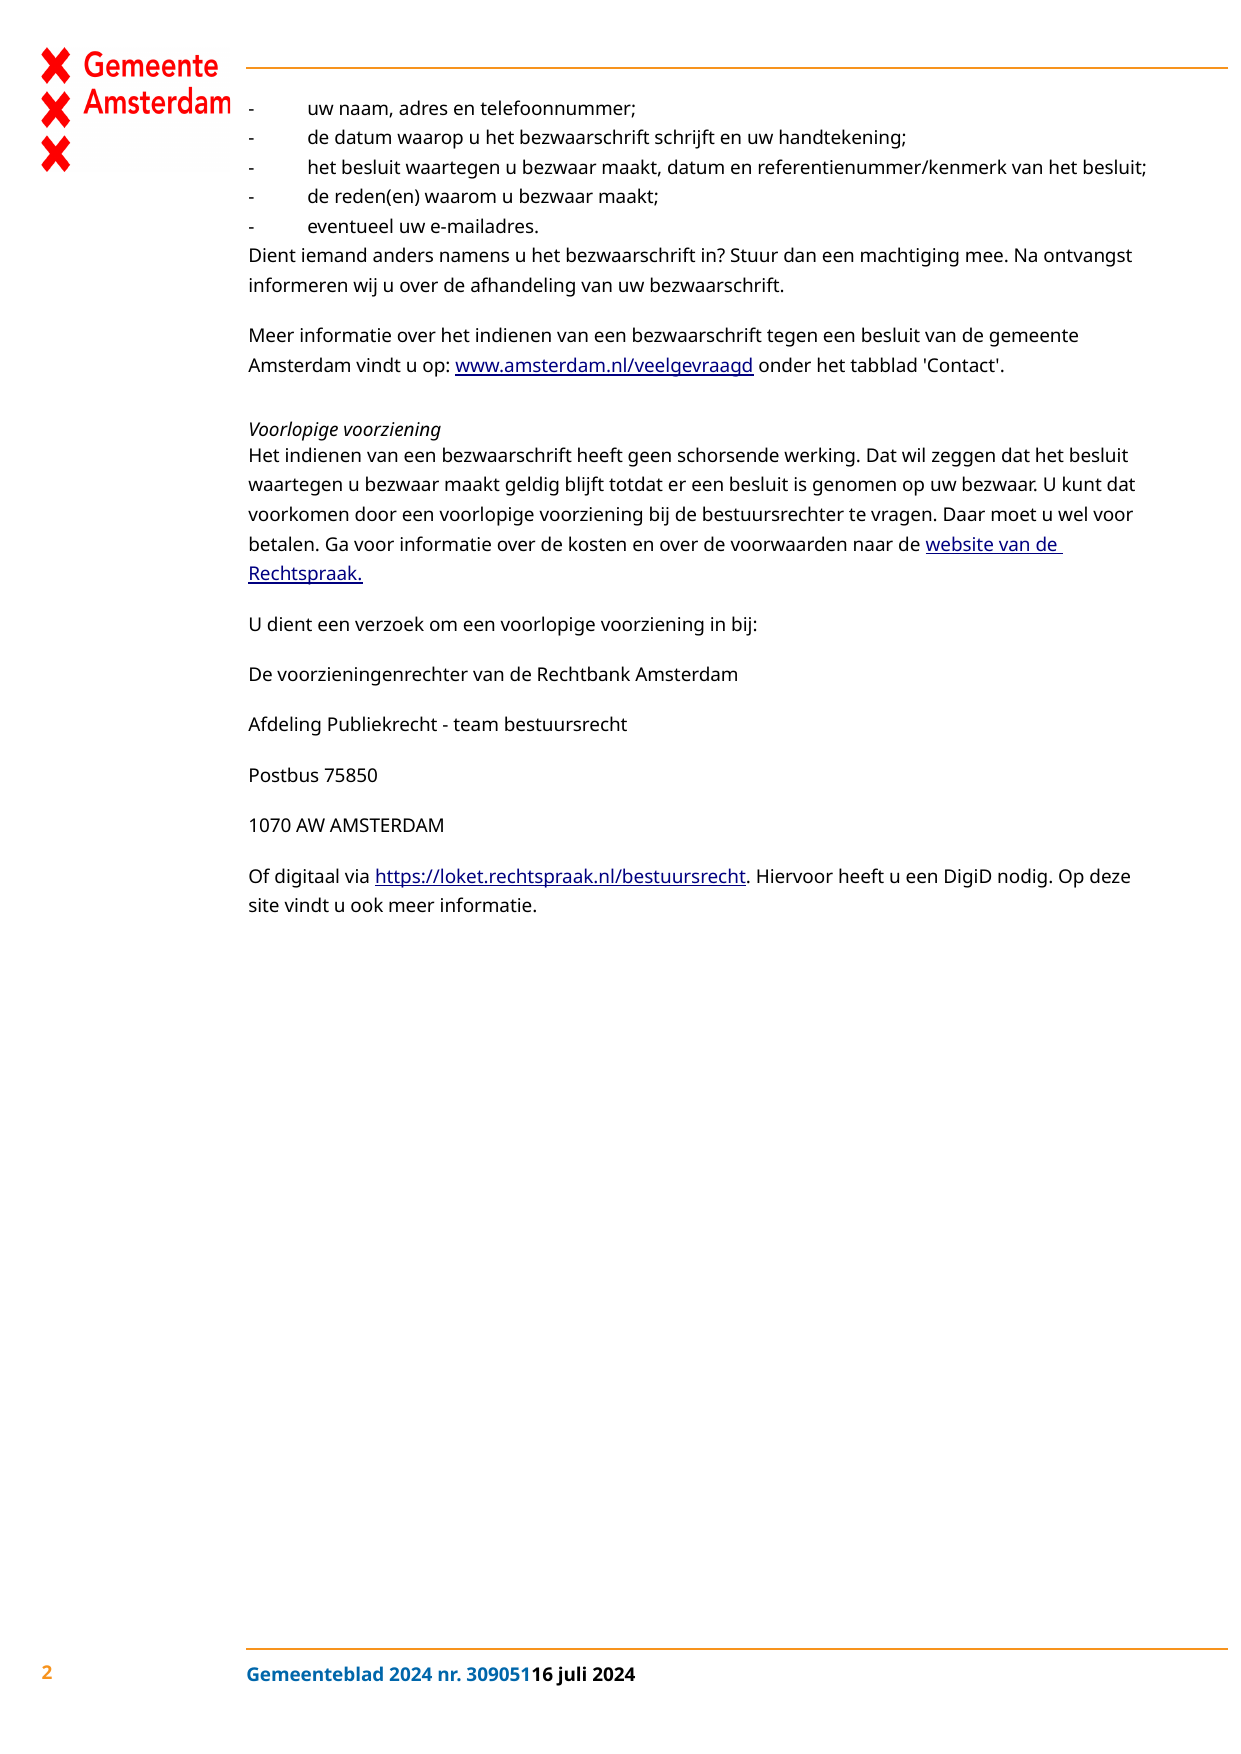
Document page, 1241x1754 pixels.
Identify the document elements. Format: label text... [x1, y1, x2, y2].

text 1070 AW AMSTERDAM [248, 812, 1152, 838]
picture [41, 47, 231, 172]
text Afdeling Publiekrecht - team bestuursrecht [248, 712, 1152, 737]
text Of digitaal via https://loket.rechtspraak.nl/bestuursrecht. Hiervoor heeft u een DigiD nodig. Op deze site vindt u ook meer informatie. [248, 863, 1152, 918]
text Postbus 75850 [248, 762, 1152, 788]
text Voorlopige voorziening [248, 416, 1152, 442]
text Meer informatie over het indienen van een bezwaarschrift tegen een besluit van de gemeente Amsterdam vindt u op: www.amsterdam.nl/veelgevraagd onder het tabblad 'Contact'. [248, 323, 1152, 378]
list uw naam, adres en telefoonnummer; [248, 95, 1152, 121]
list de datum waarop u het bezwaarschrift schrijft en uw handtekening; [248, 124, 1152, 150]
text Dient iemand anders namens u het bezwaarschrift in? Stuur dan een machtiging mee. Na ontvangst informeren wij u over de afhandeling van uw bezwaarschrift. [248, 243, 1152, 298]
list de reden(en) waarom u bezwaar maakt; [248, 183, 1152, 209]
list eventueel uw e-mailadres. [248, 213, 1152, 239]
text Het indienen van een bezwaarschrift heeft geen schorsende werking. Dat wil zeggen dat het besluit waartegen u bezwaar maakt geldig blijft totdat er een besluit is genomen op uw bezwaar. U kunt dat voorkomen door een voorlopige voorziening bij de bestuursrechter te vragen. Daar moet u wel voor betalen. Ga voor informatie over de kosten en over de voorwaarden naar de website van de Rechtspraak. [248, 442, 1152, 586]
list het besluit waartegen u bezwaar maakt, datum en referentienummer/kenmerk van het besluit; [248, 154, 1152, 180]
text U dient een verzoek om een voorlopige voorziening in bij: [248, 611, 1152, 636]
text De voorzieningenrechter van de Rechtbank Amsterdam [248, 661, 1152, 687]
